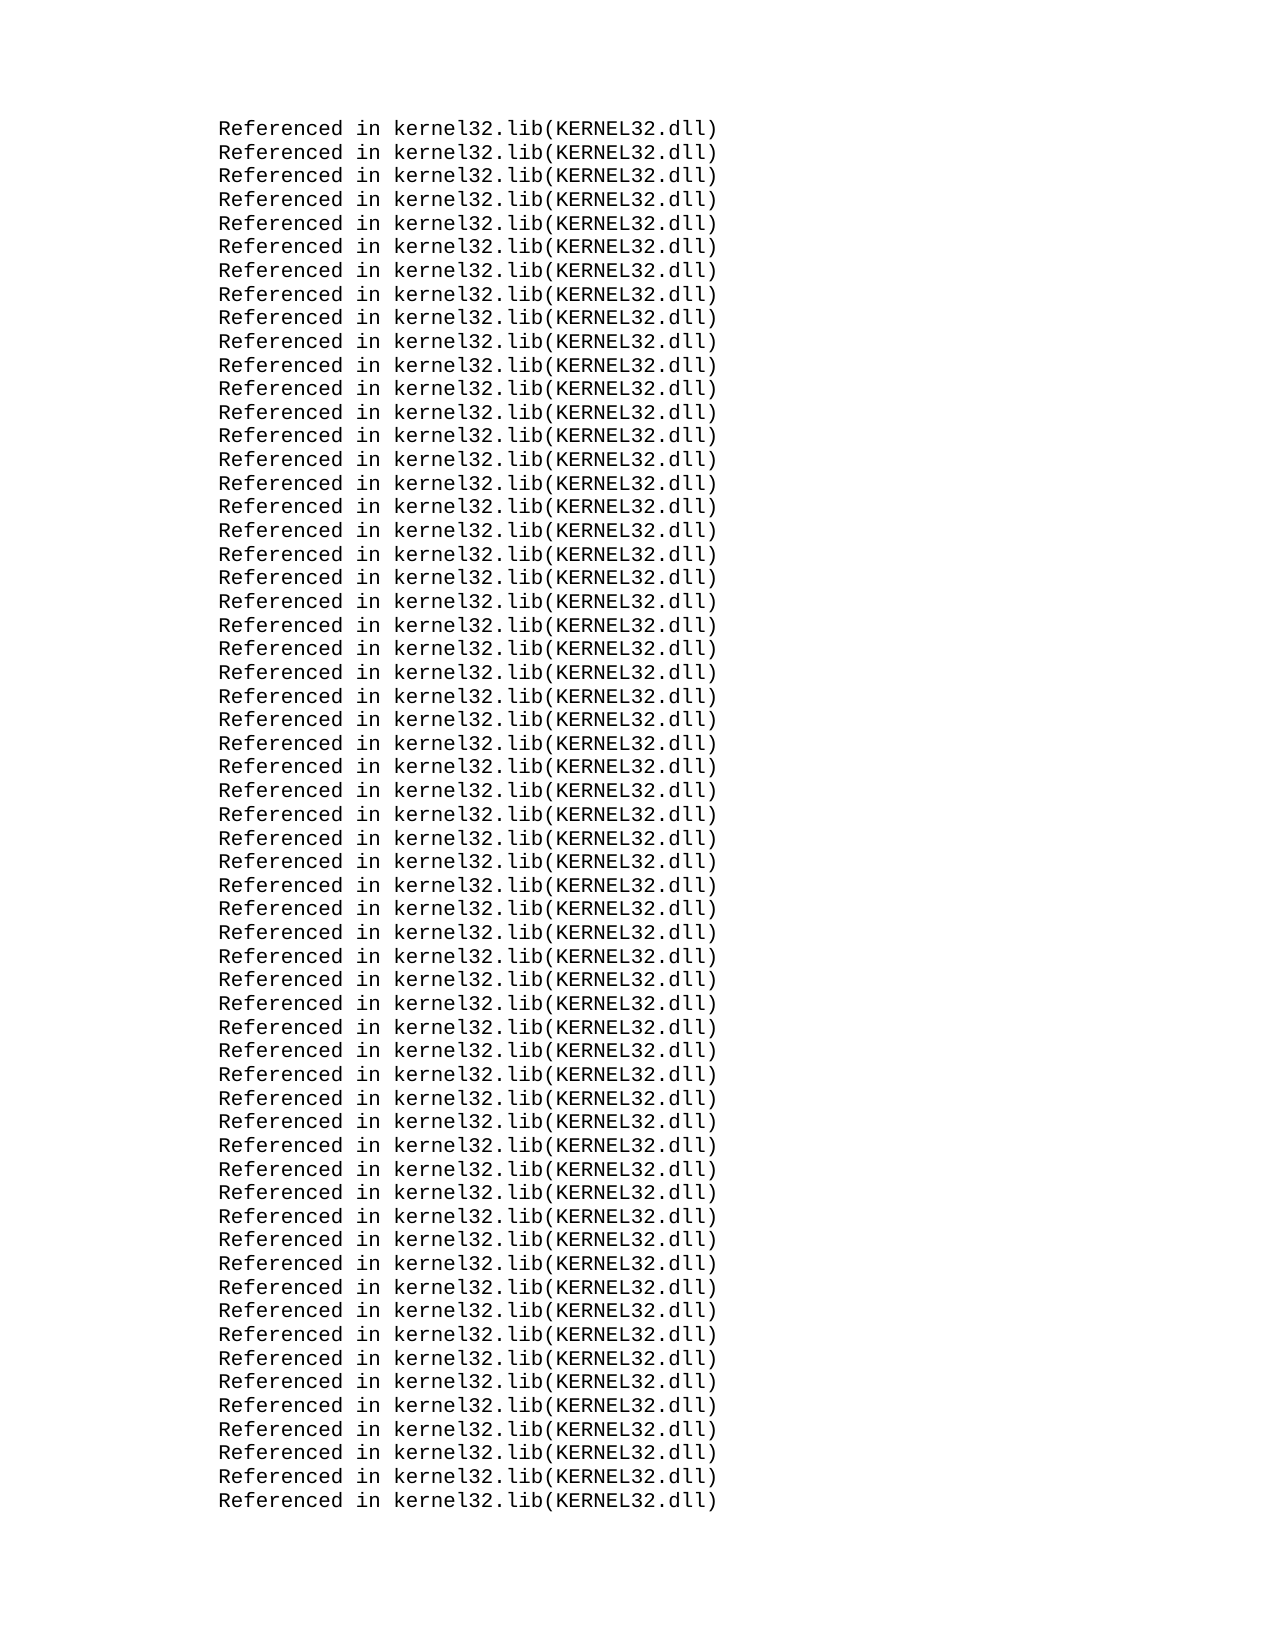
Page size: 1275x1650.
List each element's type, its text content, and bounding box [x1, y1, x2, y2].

text Referenced in kernel32.lib(KERNEL32.dll) [118, 260, 1157, 284]
text Referenced in kernel32.lib(KERNEL32.dll) [118, 520, 1157, 544]
text Referenced in kernel32.lib(KERNEL32.dll) [118, 1135, 1157, 1158]
text Referenced in kernel32.lib(KERNEL32.dll) [118, 1111, 1157, 1135]
text Referenced in kernel32.lib(KERNEL32.dll) [118, 1466, 1157, 1489]
text Referenced in kernel32.lib(KERNEL32.dll) [118, 827, 1157, 851]
text Referenced in kernel32.lib(KERNEL32.dll) [118, 780, 1157, 804]
text Referenced in kernel32.lib(KERNEL32.dll) [118, 922, 1157, 946]
text Referenced in kernel32.lib(KERNEL32.dll) [118, 1229, 1157, 1253]
text Referenced in kernel32.lib(KERNEL32.dll) [118, 118, 1157, 142]
text Referenced in kernel32.lib(KERNEL32.dll) [118, 591, 1157, 615]
text Referenced in kernel32.lib(KERNEL32.dll) [118, 733, 1157, 757]
text Referenced in kernel32.lib(KERNEL32.dll) [118, 284, 1157, 307]
text Referenced in kernel32.lib(KERNEL32.dll) [118, 804, 1157, 827]
text Referenced in kernel32.lib(KERNEL32.dll) [118, 426, 1157, 449]
text Referenced in kernel32.lib(KERNEL32.dll) [118, 236, 1157, 260]
text Referenced in kernel32.lib(KERNEL32.dll) [118, 307, 1157, 331]
text Referenced in kernel32.lib(KERNEL32.dll) [118, 1064, 1157, 1088]
text Referenced in kernel32.lib(KERNEL32.dll) [118, 875, 1157, 898]
text Referenced in kernel32.lib(KERNEL32.dll) [118, 1158, 1157, 1182]
text Referenced in kernel32.lib(KERNEL32.dll) [118, 993, 1157, 1017]
text Referenced in kernel32.lib(KERNEL32.dll) [118, 662, 1157, 686]
text Referenced in kernel32.lib(KERNEL32.dll) [118, 1088, 1157, 1111]
text Referenced in kernel32.lib(KERNEL32.dll) [118, 1442, 1157, 1466]
text Referenced in kernel32.lib(KERNEL32.dll) [118, 473, 1157, 496]
text Referenced in kernel32.lib(KERNEL32.dll) [118, 213, 1157, 236]
text Referenced in kernel32.lib(KERNEL32.dll) [118, 851, 1157, 875]
text Referenced in kernel32.lib(KERNEL32.dll) [118, 615, 1157, 638]
text Referenced in kernel32.lib(KERNEL32.dll) [118, 402, 1157, 426]
text Referenced in kernel32.lib(KERNEL32.dll) [118, 142, 1157, 165]
text Referenced in kernel32.lib(KERNEL32.dll) [118, 946, 1157, 969]
text Referenced in kernel32.lib(KERNEL32.dll) [118, 189, 1157, 213]
text Referenced in kernel32.lib(KERNEL32.dll) [118, 1017, 1157, 1040]
text Referenced in kernel32.lib(KERNEL32.dll) [118, 757, 1157, 780]
text Referenced in kernel32.lib(KERNEL32.dll) [118, 354, 1157, 378]
text Referenced in kernel32.lib(KERNEL32.dll) [118, 1182, 1157, 1206]
text Referenced in kernel32.lib(KERNEL32.dll) [118, 1371, 1157, 1395]
text Referenced in kernel32.lib(KERNEL32.dll) [118, 1348, 1157, 1371]
text Referenced in kernel32.lib(KERNEL32.dll) [118, 544, 1157, 567]
text Referenced in kernel32.lib(KERNEL32.dll) [118, 1206, 1157, 1229]
text Referenced in kernel32.lib(KERNEL32.dll) [118, 567, 1157, 591]
text Referenced in kernel32.lib(KERNEL32.dll) [118, 1300, 1157, 1324]
text Referenced in kernel32.lib(KERNEL32.dll) [118, 1419, 1157, 1442]
text Referenced in kernel32.lib(KERNEL32.dll) [118, 898, 1157, 922]
text Referenced in kernel32.lib(KERNEL32.dll) [118, 686, 1157, 709]
text Referenced in kernel32.lib(KERNEL32.dll) [118, 496, 1157, 520]
text Referenced in kernel32.lib(KERNEL32.dll) [118, 969, 1157, 993]
text Referenced in kernel32.lib(KERNEL32.dll) [118, 1040, 1157, 1064]
text Referenced in kernel32.lib(KERNEL32.dll) [118, 1324, 1157, 1348]
text Referenced in kernel32.lib(KERNEL32.dll) [118, 1395, 1157, 1419]
text Referenced in kernel32.lib(KERNEL32.dll) [118, 378, 1157, 402]
text Referenced in kernel32.lib(KERNEL32.dll) [118, 165, 1157, 189]
text Referenced in kernel32.lib(KERNEL32.dll) [118, 449, 1157, 473]
text Referenced in kernel32.lib(KERNEL32.dll) [118, 709, 1157, 733]
text Referenced in kernel32.lib(KERNEL32.dll) [118, 638, 1157, 662]
text Referenced in kernel32.lib(KERNEL32.dll) [118, 1277, 1157, 1300]
text Referenced in kernel32.lib(KERNEL32.dll) [118, 331, 1157, 354]
text Referenced in kernel32.lib(KERNEL32.dll) [118, 1253, 1157, 1277]
text Referenced in kernel32.lib(KERNEL32.dll) [118, 1489, 1157, 1513]
